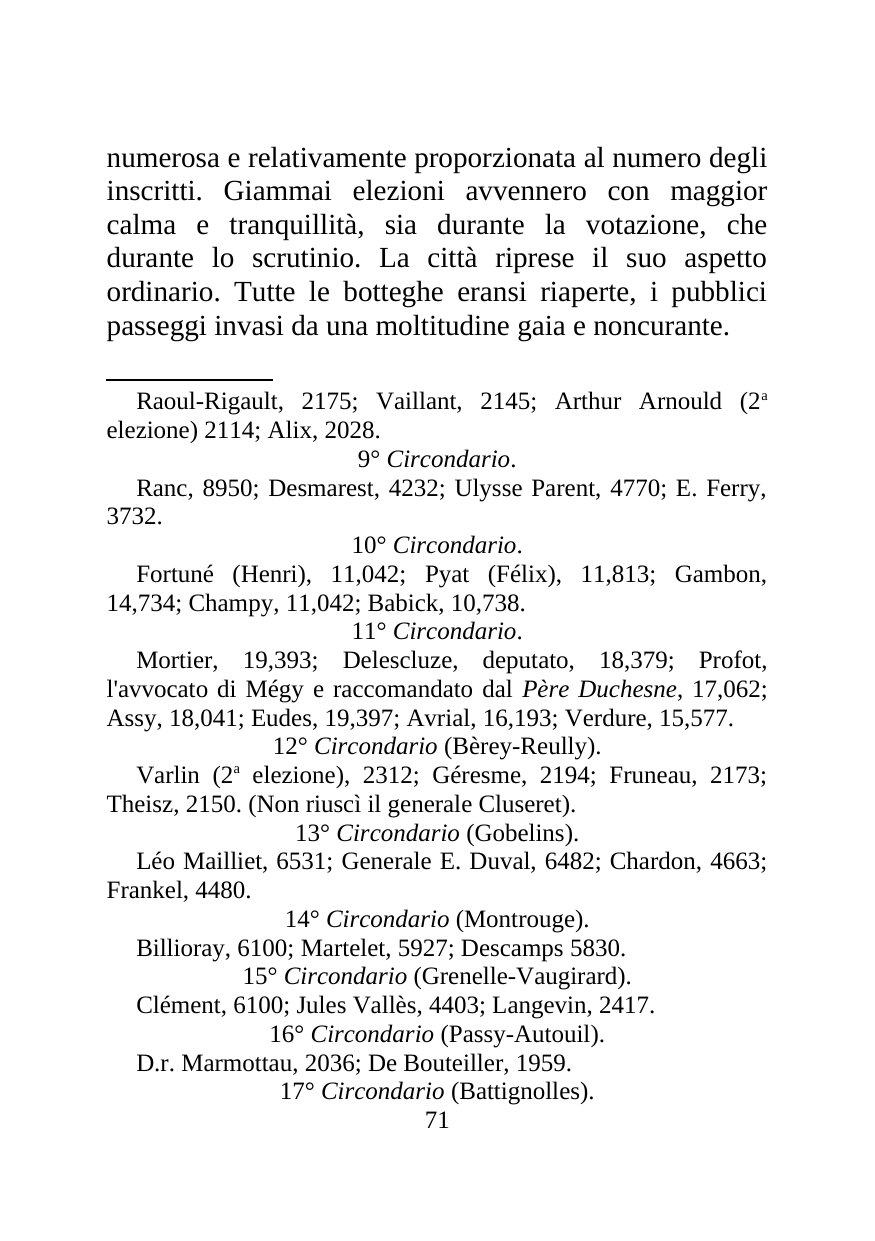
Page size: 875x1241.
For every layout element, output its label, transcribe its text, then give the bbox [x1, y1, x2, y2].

text D.r. Marmottau, 2036; De Bouteiller, 1959. [106, 1048, 768, 1076]
text numerosa e relativamente proporzionata al numero degli inscritti. Giammai elezioni avvennero con maggior calma e tranquillità, sia durante la votazione, che durante lo scrutinio. La città riprese il suo aspetto ordinario. Tutte le botteghe eransi riaperte, i pubblici passeggi invasi da una moltitudine gaia e noncurante. [106, 140, 768, 341]
text Mortier, 19,393; Delescluze, deputato, 18,379; Profot, l'avvocato di Mégy e raccomandato dal Père Duchesne, 17,062; Assy, 18,041; Eudes, 19,397; Avrial, 16,193; Verdure, 15,577. [106, 645, 768, 731]
text 11° Circondario. [106, 616, 768, 645]
text 14° Circondario (Montrouge). [106, 904, 768, 933]
text Raoul-Rigault, 2175; Vaillant, 2145; Arthur Arnould (2a elezione) 2114; Alix, 2028. [106, 386, 768, 444]
text 9° Circondario. [106, 444, 768, 473]
text Léo Mailliet, 6531; Generale E. Duval, 6482; Chardon, 4663; Frankel, 4480. [106, 846, 768, 904]
text 15° Circondario (Grenelle-Vaugirard). [106, 961, 768, 990]
text Ranc, 8950; Desmarest, 4232; Ulysse Parent, 4770; E. Ferry, 3732. [106, 473, 768, 530]
text 13° Circondario (Gobelins). [106, 818, 768, 846]
text Billioray, 6100; Martelet, 5927; Descamps 5830. [106, 933, 768, 961]
text 17° Circondario (Battignolles). [106, 1076, 768, 1105]
text Fortuné (Henri), 11,042; Pyat (Félix), 11,813; Gambon, 14,734; Champy, 11,042; Babick, 10,738. [106, 559, 768, 616]
text 16° Circondario (Passy-Autouil). [106, 1019, 768, 1048]
text Varlin (2a elezione), 2312; Géresme, 2194; Fruneau, 2173; Theisz, 2150. (Non riuscì il generale Cluseret). [106, 760, 768, 818]
text Clément, 6100; Jules Vallès, 4403; Langevin, 2417. [106, 990, 768, 1019]
text 10° Circondario. [106, 530, 768, 559]
text 12° Circondario (Bèrey-Reully). [106, 731, 768, 760]
